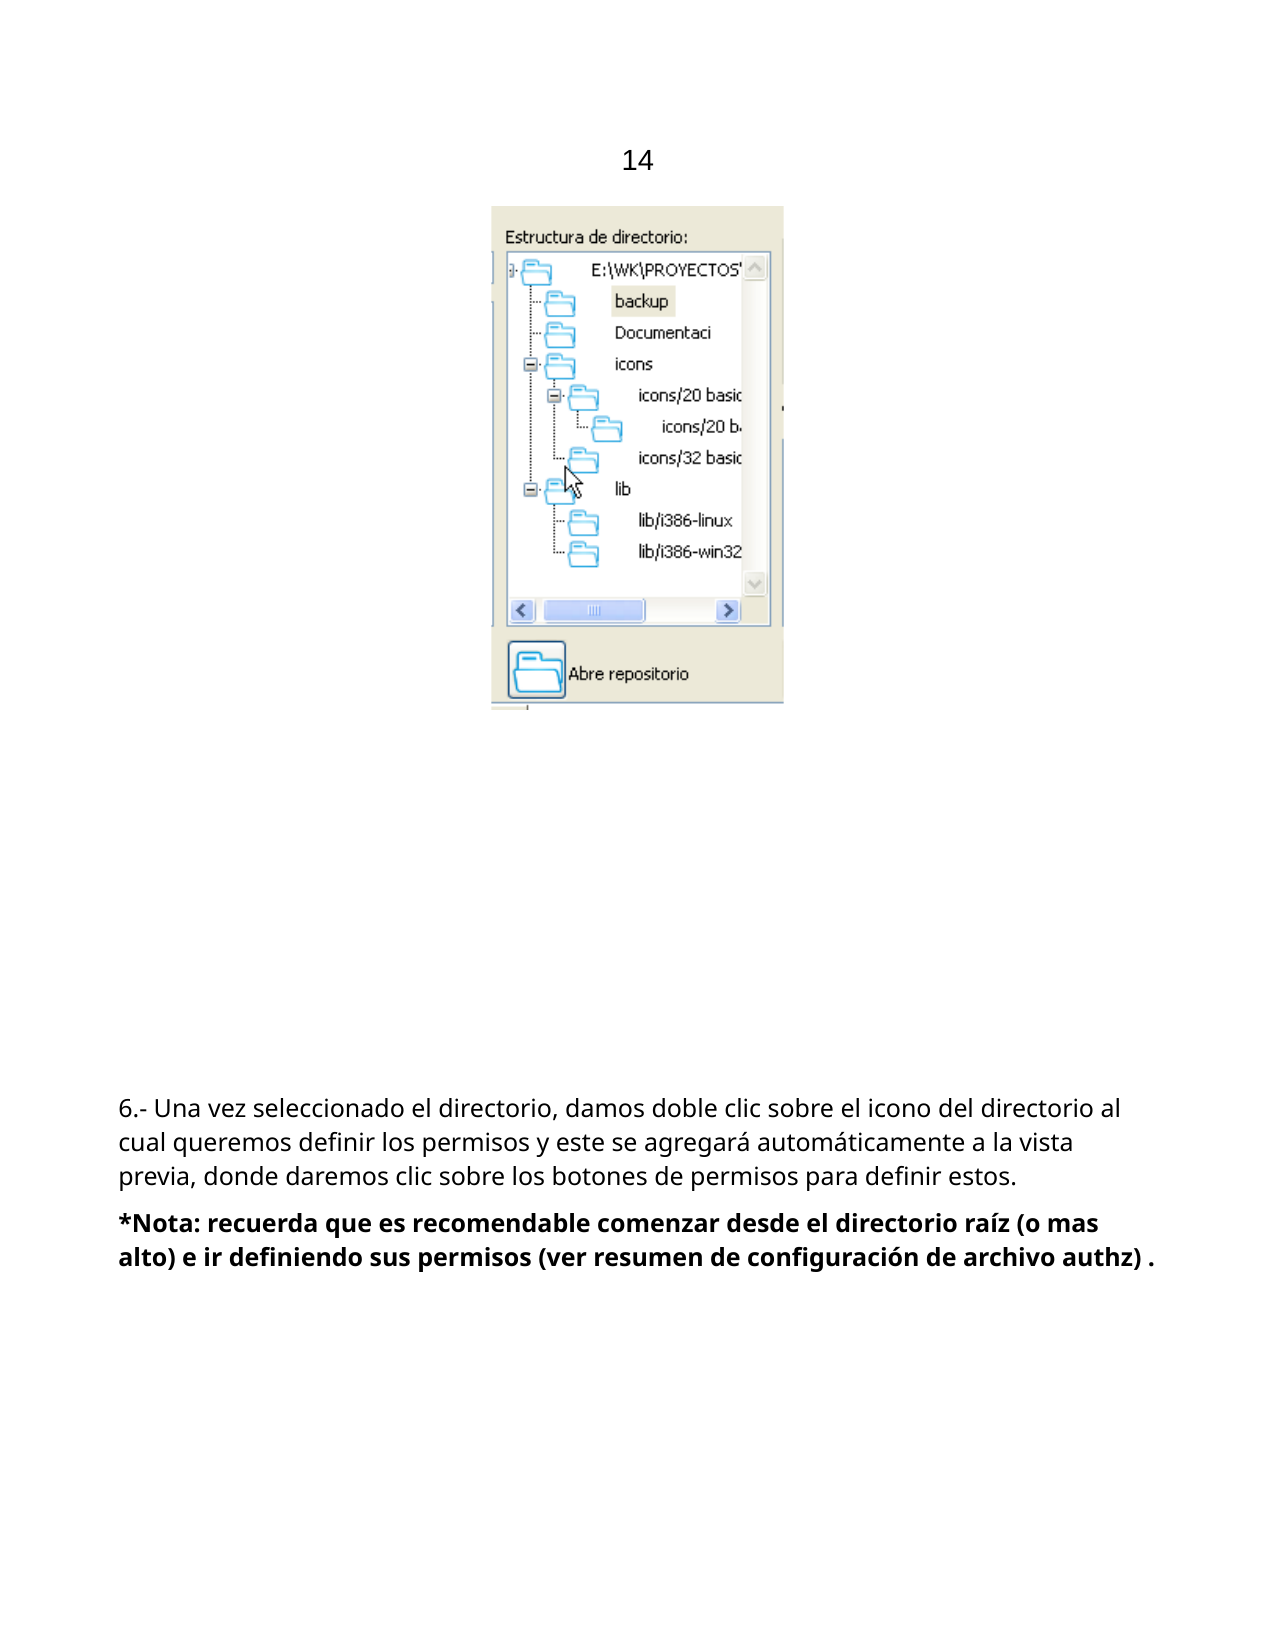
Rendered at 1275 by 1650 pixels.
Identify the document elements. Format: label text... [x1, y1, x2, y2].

picture [491, 206, 784, 710]
text *Nota: recuerda que es recomendable comenzar desde el directorio raíz (o mas alto) e ir definiendo sus permisos (ver resumen de configuración de archivo authz) . [118, 1206, 1157, 1274]
text 6.- Una vez seleccionado el directorio, damos doble clic sobre el icono del directorio al cual queremos definir los permisos y este se agregará automáticamente a la vista previa, donde daremos clic sobre los botones de permisos para definir estos. [118, 1091, 1157, 1193]
